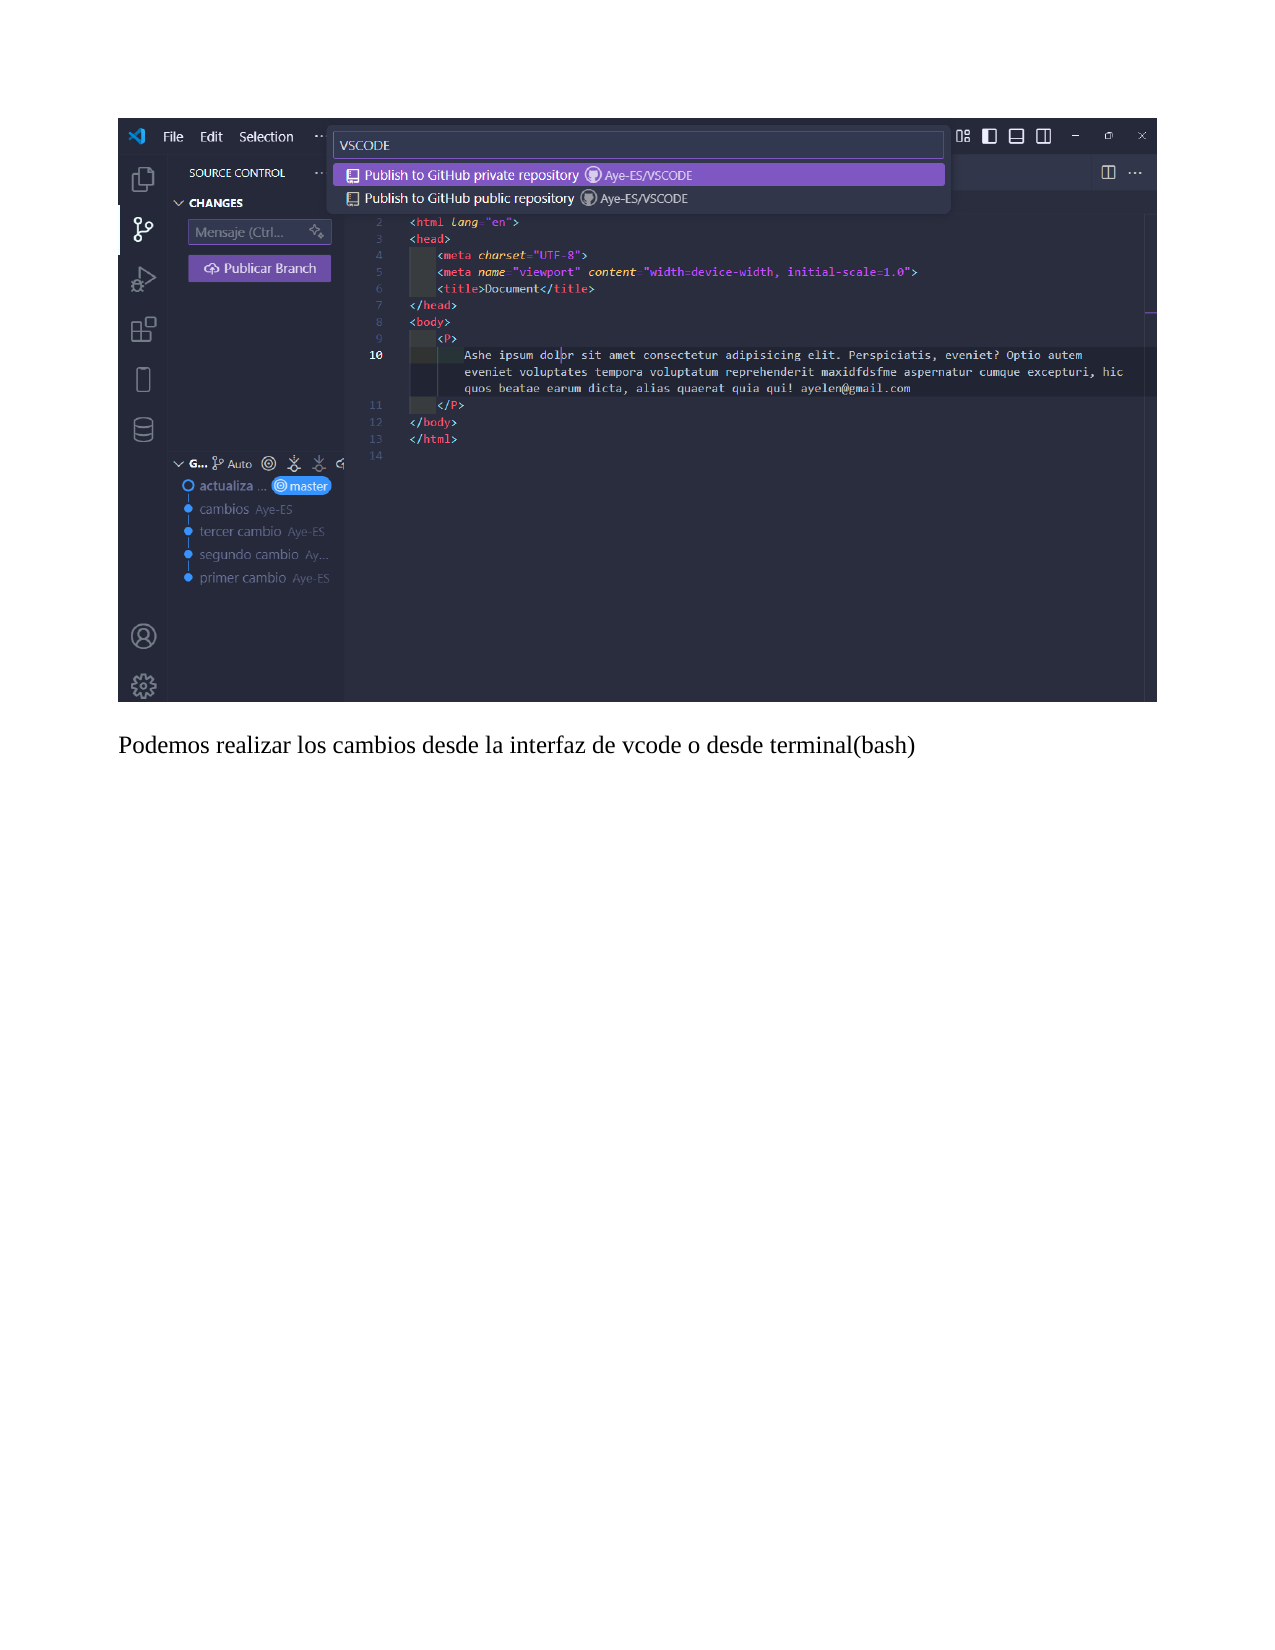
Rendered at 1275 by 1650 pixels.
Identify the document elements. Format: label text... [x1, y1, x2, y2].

text Podemos realizar los cambios desde la interfaz de vcode o desde terminal(bash) [118, 731, 1157, 759]
